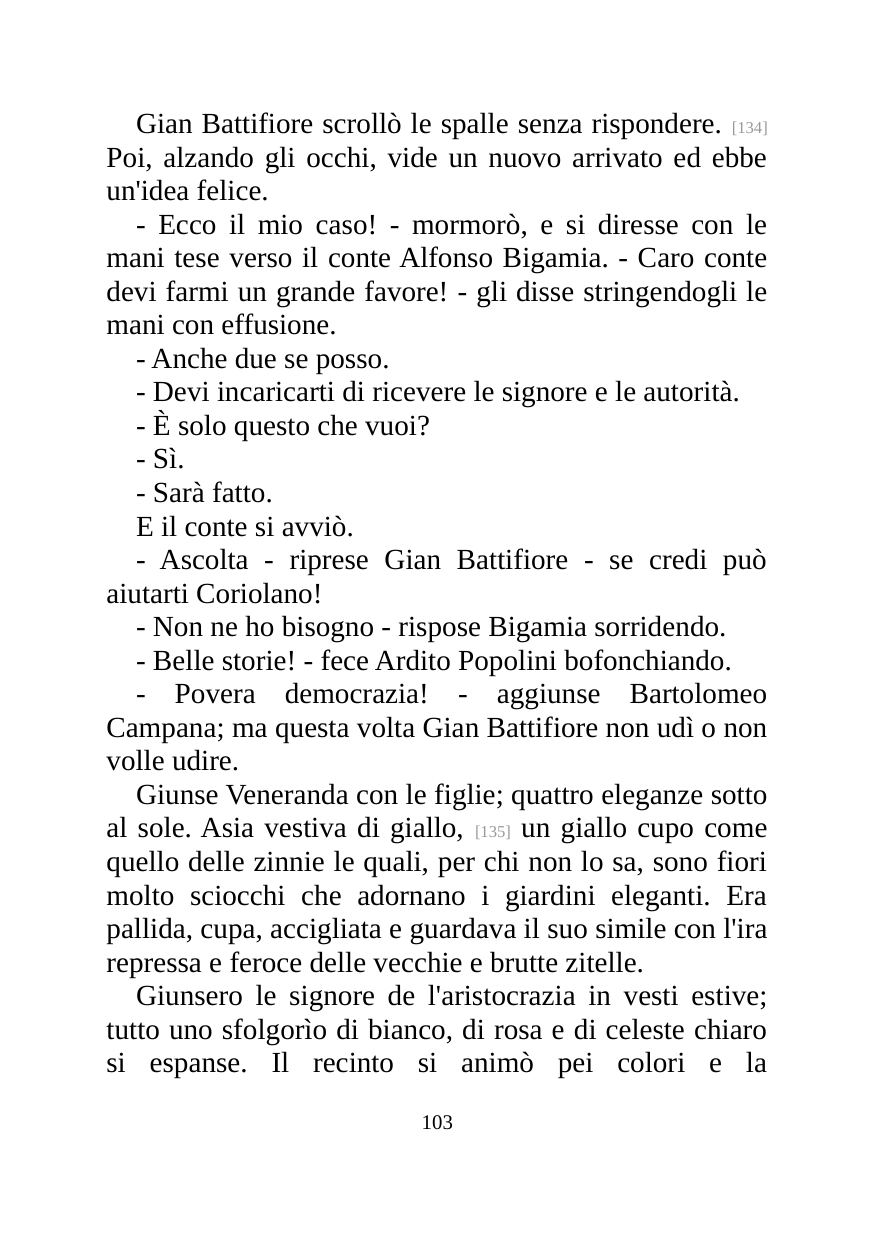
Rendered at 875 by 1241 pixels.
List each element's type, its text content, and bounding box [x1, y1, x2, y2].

text - Non ne ho bisogno - rispose Bigamia sorridendo. [106, 609, 768, 643]
text - Ecco il mio caso! - mormorò, e si diresse con le mani tese verso il conte Alfonso Bigamia. - Caro conte devi farmi un grande favore! - gli disse stringendogli le mani con effusione. [106, 207, 768, 341]
text - Sì. [106, 442, 768, 475]
text Giunse Veneranda con le figlie; quattro eleganze sotto al sole. Asia vestiva di giallo, [135] un giallo cupo come quello delle zinnie le quali, per chi non lo sa, sono fiori molto sciocchi che adornano i giardini eleganti. Era pallida, cupa, accigliata e guardava il suo simile con l'ira repressa e feroce delle vecchie e brutte zitelle. [106, 777, 768, 978]
text Gian Battifiore scrollò le spalle senza rispondere. [134] Poi, alzando gli occhi, vide un nuovo arrivato ed ebbe un'idea felice. [106, 106, 768, 207]
text Giunsero le signore de l'aristocrazia in vesti estive; tutto uno sfolgorìo di bianco, di rosa e di celeste chiaro si espanse. Il recinto si animò pei colori e la [106, 978, 768, 1079]
text - Belle storie! - fece Ardito Popolini bofonchiando. [106, 643, 768, 676]
text - Sarà fatto. [106, 475, 768, 509]
text - Povera democrazia! - aggiunse Bartolomeo Campana; ma questa volta Gian Battifiore non udì o non volle udire. [106, 676, 768, 777]
text - Ascolta - riprese Gian Battifiore - se credi può aiutarti Coriolano! [106, 542, 768, 609]
text - Devi incaricarti di ricevere le signore e le autorità. [106, 374, 768, 408]
text E il conte si avviò. [106, 509, 768, 542]
text - È solo questo che vuoi? [106, 408, 768, 442]
text - Anche due se posso. [106, 341, 768, 374]
